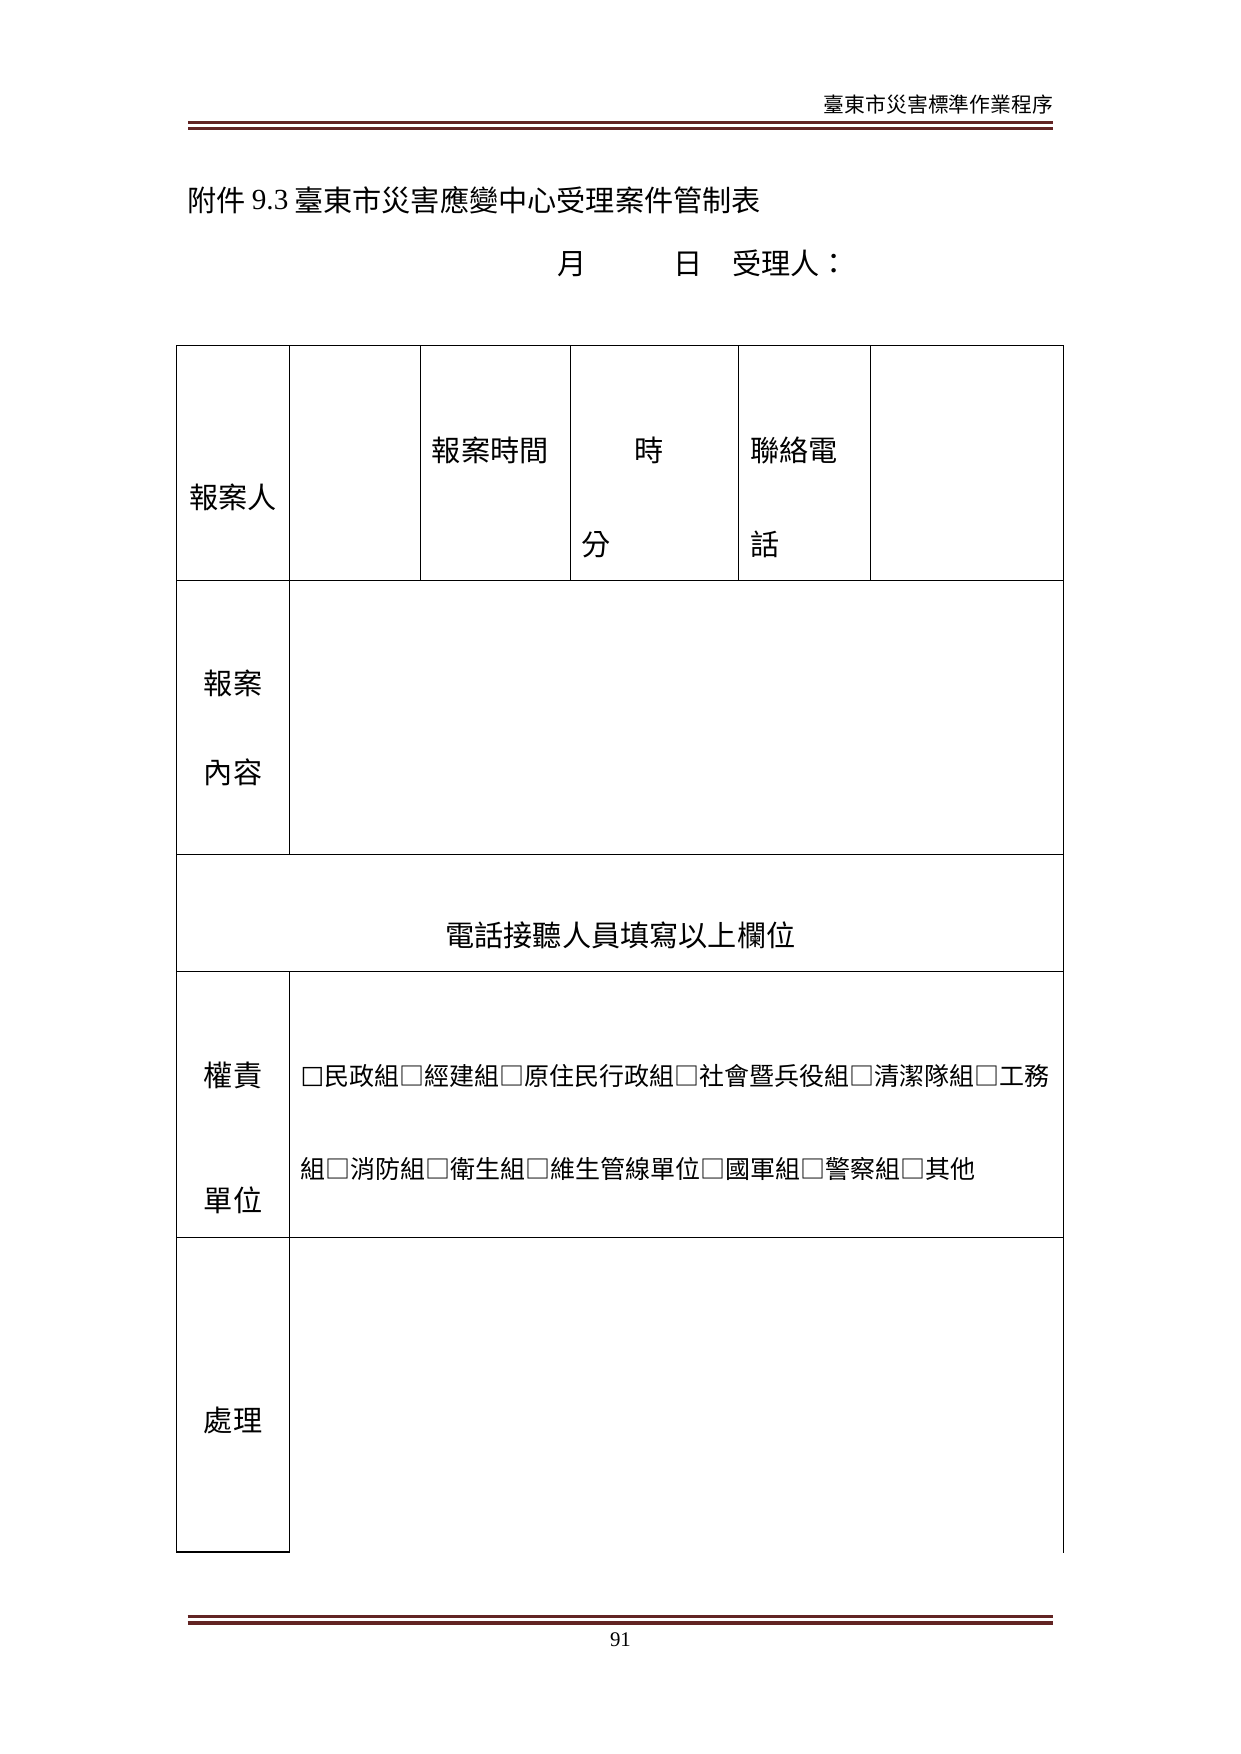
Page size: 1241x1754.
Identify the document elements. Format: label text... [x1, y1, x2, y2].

table_cell 電話接聽人員填寫以上欄位 [177, 855, 1063, 971]
table_cell 權責 單位 [177, 972, 289, 1237]
table_header 時 分 [571, 346, 738, 580]
table_header [871, 346, 1063, 580]
table_cell □民政組□經建組□原住民行政組□社會暨兵役組□清潔隊組□工務組□消防組□衛生組□維生管線單位□國軍組□警察組□其他 [290, 972, 1063, 1237]
table_header 聯絡電話 [739, 346, 870, 580]
text 月 日 受理人： [187, 220, 1053, 282]
table_cell [290, 1238, 1063, 1551]
table_cell [290, 581, 1063, 854]
table_cell 報案 內容 [177, 581, 289, 854]
table_header 報案人 [177, 346, 289, 580]
table_header 報案時間 [421, 346, 570, 580]
table_cell 處理 [177, 1238, 289, 1551]
text 附件9.3臺東市災害應變中心受理案件管制表 [187, 157, 1053, 220]
table_header [290, 346, 420, 580]
